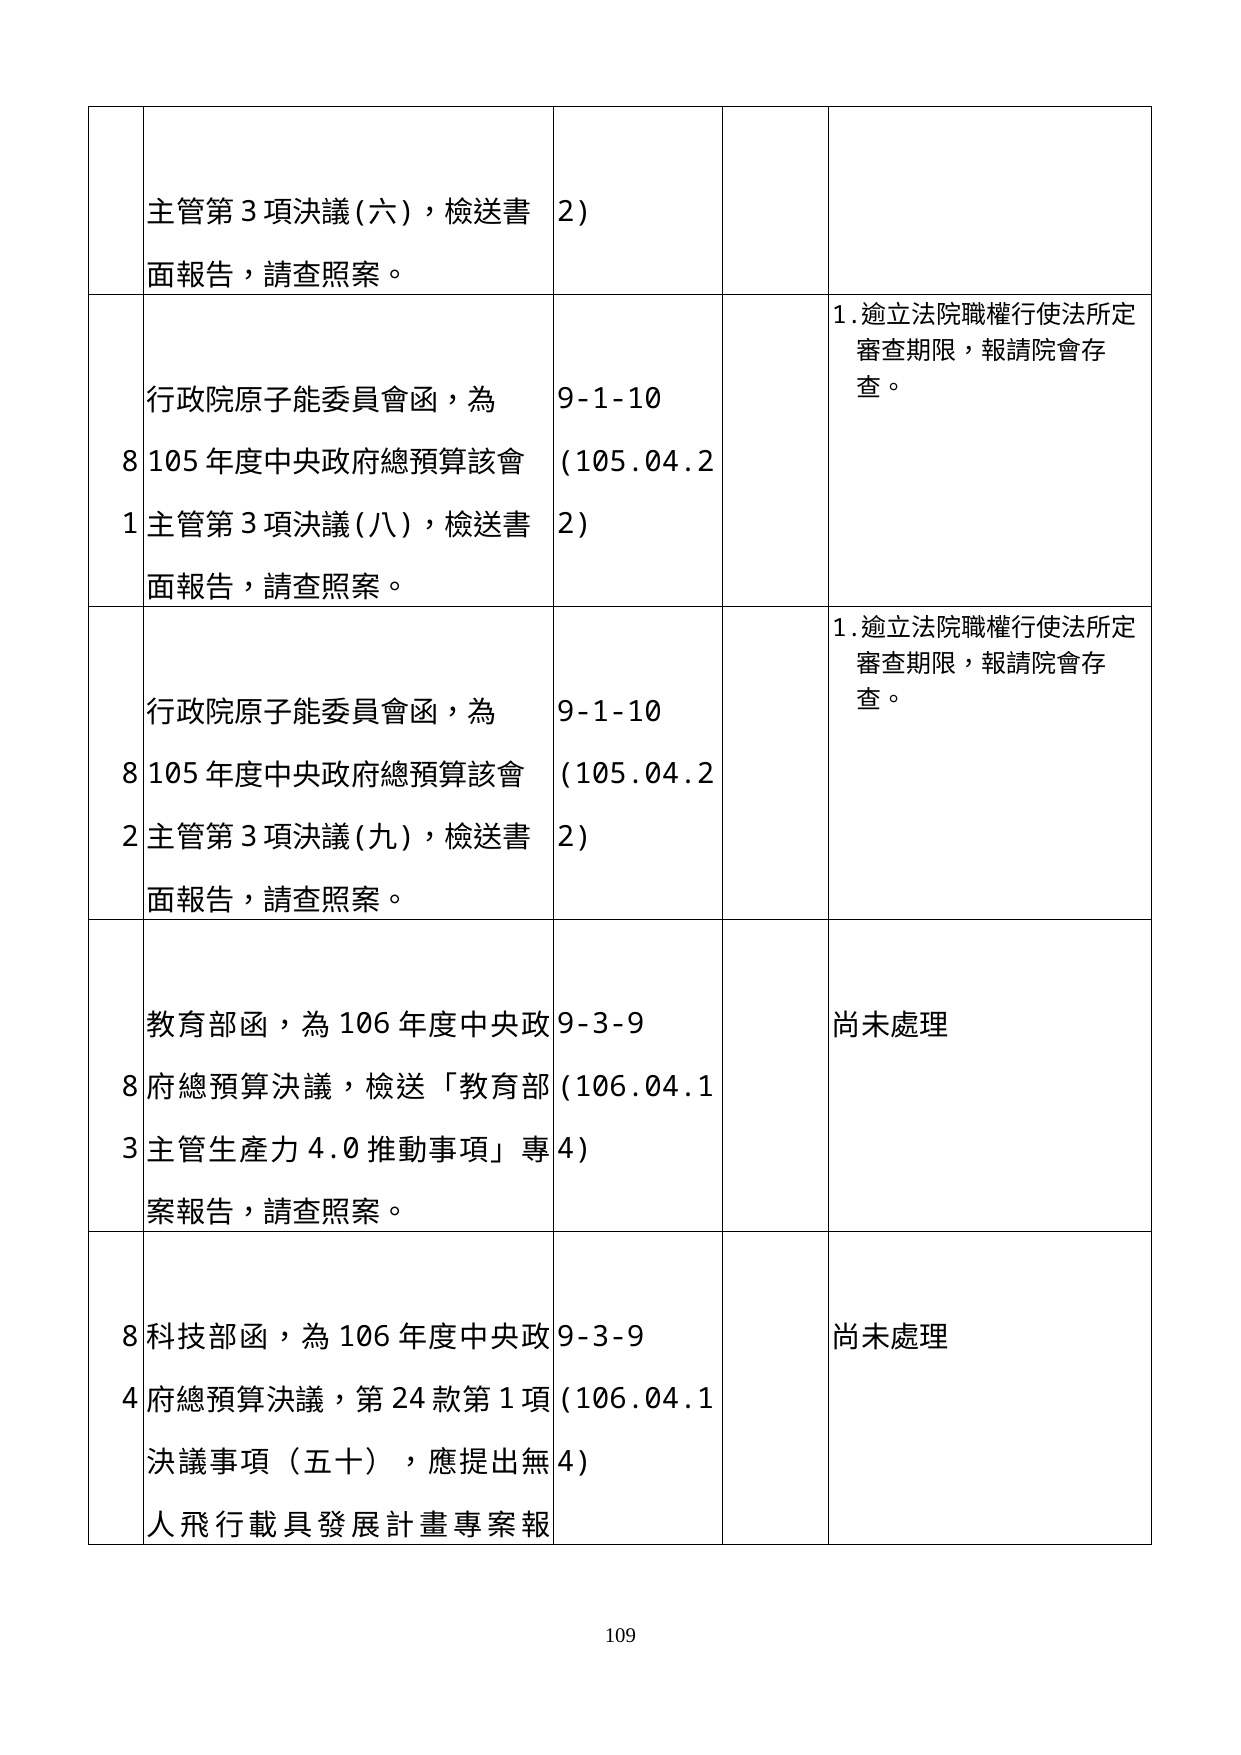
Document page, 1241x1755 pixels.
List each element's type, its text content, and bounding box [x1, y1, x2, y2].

table_cell 尚未處理 [829, 1232, 1151, 1543]
table_cell 行政院原子能委員會函，為105年度中央政府總預算該會主管第3項決議(八)，檢送書面報告，請查照案。 [144, 295, 553, 606]
table_cell 教育部函，為106年度中央政府總預算決議，檢送「教育部主管生產力4.0推動事項」專案報告，請查照案。 [144, 920, 553, 1231]
table_cell [89, 1232, 143, 1543]
table_cell 主管第3項決議(六)，檢送書面報告，請查照案。 [144, 107, 553, 293]
table_cell 9-1-10 (105.04.22) [554, 295, 722, 606]
table_cell 1.逾立法院職權行使法所定審查期限，報請院會存查。 [829, 607, 1151, 918]
table_cell [723, 107, 828, 293]
table_cell 1.逾立法院職權行使法所定審查期限，報請院會存查。 [829, 295, 1151, 606]
table_cell [89, 920, 143, 1231]
table_cell [723, 295, 828, 606]
table_cell 尚未處理 [829, 920, 1151, 1231]
table_cell [723, 1232, 828, 1543]
table_cell [829, 107, 1151, 293]
table_cell 9-1-10 (105.04.22) [554, 607, 722, 918]
table_cell 2) [554, 107, 722, 293]
table_cell [89, 295, 143, 606]
table_cell [723, 920, 828, 1231]
table_cell 行政院原子能委員會函，為105年度中央政府總預算該會主管第3項決議(九)，檢送書面報告，請查照案。 [144, 607, 553, 918]
table_cell [89, 607, 143, 918]
table_cell 9-3-9 (106.04.14) [554, 1232, 722, 1543]
table_cell [89, 107, 143, 293]
table_cell 9-3-9 (106.04.14) [554, 920, 722, 1231]
table_cell [723, 607, 828, 918]
table_cell 科技部函，為106年度中央政府總預算決議，第24款第1項決議事項（五十），應提出無人飛行載具發展計畫專案報 [144, 1232, 553, 1543]
